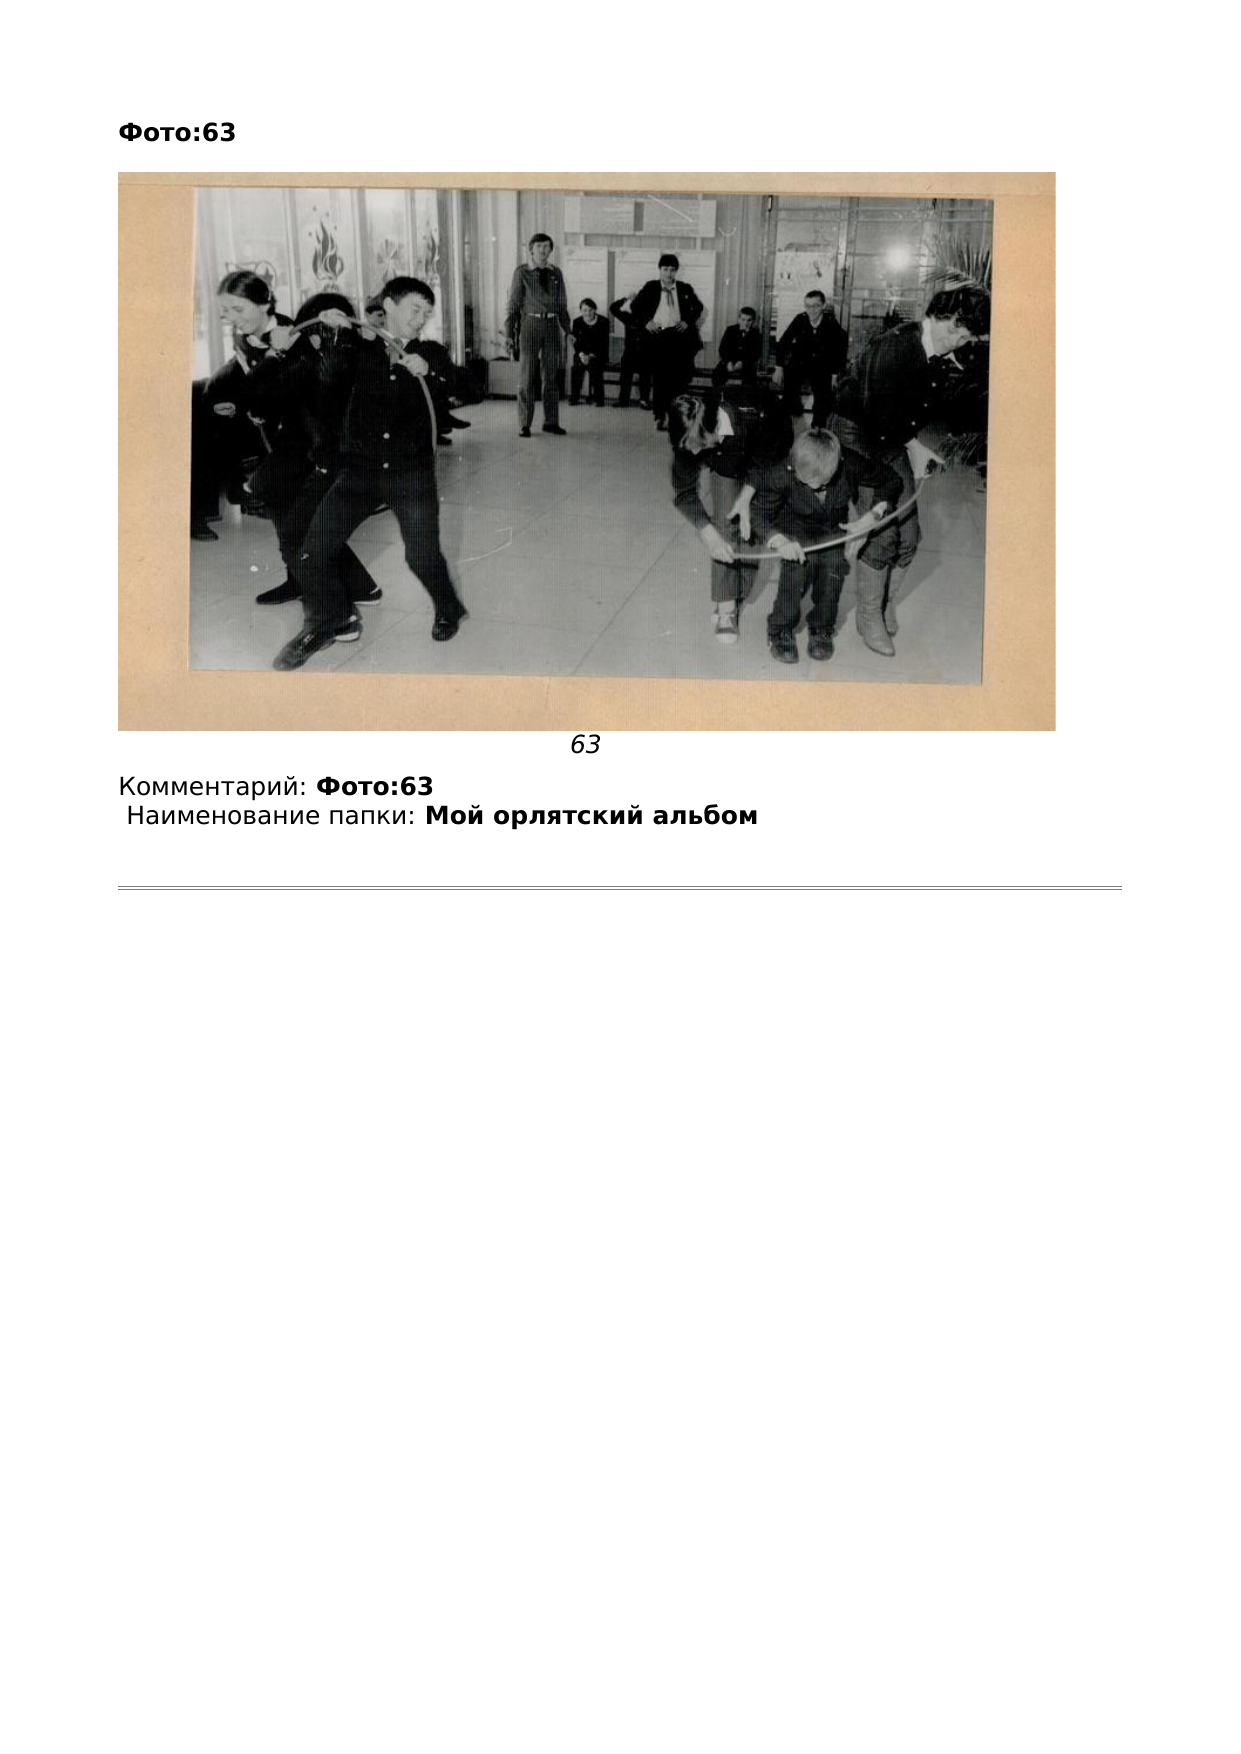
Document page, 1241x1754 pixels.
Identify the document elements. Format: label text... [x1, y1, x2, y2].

subtitle Фото:63 [118, 118, 1122, 147]
text Комментарий: Фото:63 Наименование папки: Мой орлятский альбом [118, 772, 1122, 859]
text 63 [118, 731, 1056, 759]
picture [118, 172, 1056, 731]
